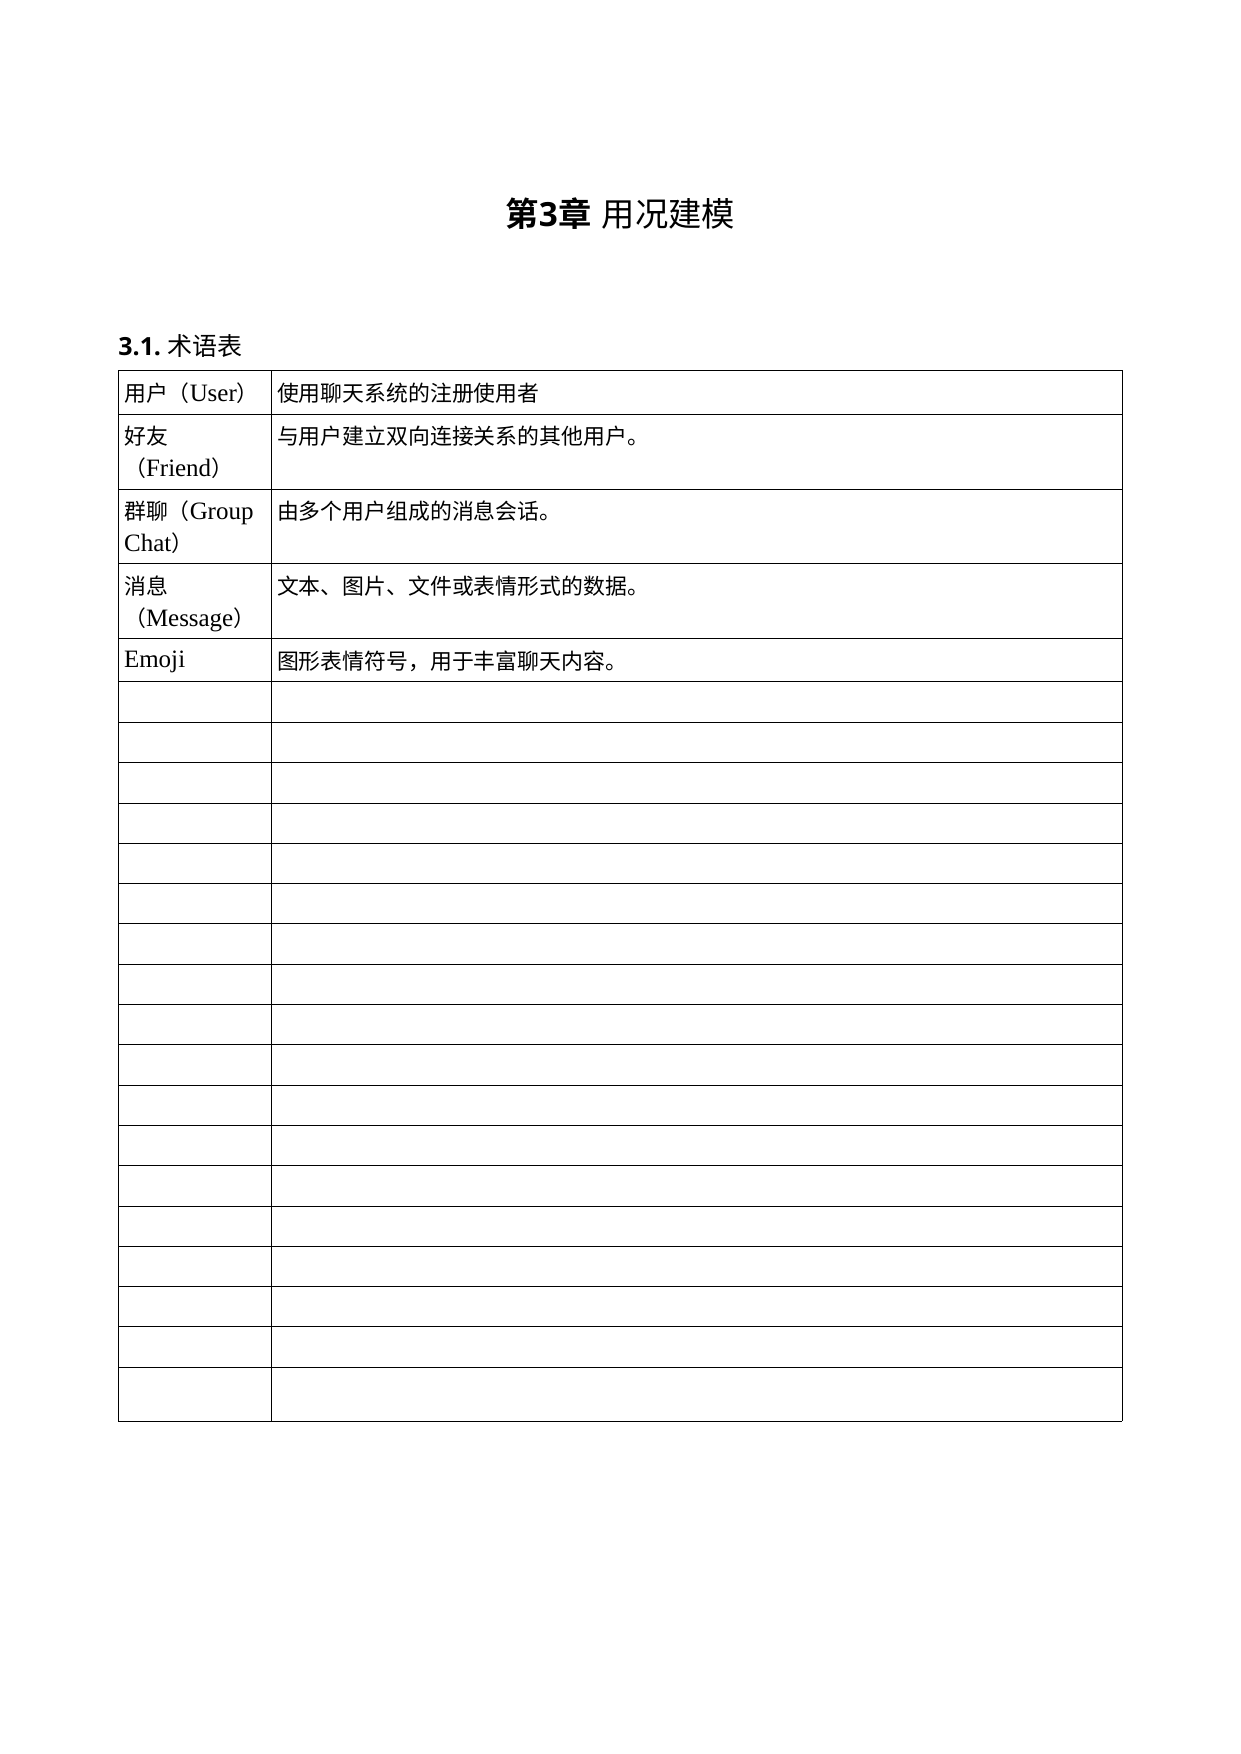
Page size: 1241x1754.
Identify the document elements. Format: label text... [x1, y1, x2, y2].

table_cell [119, 924, 271, 964]
table_header 使用聊天系统的注册使用者 [272, 371, 1122, 413]
table_cell 群聊（Group Chat） [119, 490, 271, 563]
table_cell 好友（Friend） [119, 415, 271, 488]
table_cell [272, 1247, 1122, 1286]
table_cell [119, 844, 271, 883]
table_cell [272, 1086, 1122, 1125]
table_cell [119, 1166, 271, 1206]
table_cell [272, 1207, 1122, 1246]
table_cell Emoji [119, 639, 271, 681]
table_cell 消息（Message） [119, 564, 271, 638]
table_cell [119, 1287, 271, 1326]
table_cell [272, 844, 1122, 883]
table_cell [272, 763, 1122, 802]
table_cell [119, 884, 271, 923]
table_cell [119, 1126, 271, 1165]
table_cell [119, 1368, 271, 1421]
table_cell [119, 1005, 271, 1044]
table_cell [272, 804, 1122, 843]
table_cell [119, 804, 271, 843]
table_cell [119, 965, 271, 1004]
table_cell [119, 1247, 271, 1286]
table_header 用户（User） [119, 371, 271, 413]
table_cell 由多个用户组成的消息会话。 [272, 490, 1122, 563]
table_cell [119, 1207, 271, 1246]
table_cell [272, 965, 1122, 1004]
table_cell [119, 1327, 271, 1367]
table_cell [272, 1327, 1122, 1367]
table_cell [272, 884, 1122, 923]
table_cell [119, 763, 271, 802]
table_cell [272, 1287, 1122, 1326]
table_cell 文本、图片、文件或表情形式的数据。 [272, 564, 1122, 638]
table_cell [272, 924, 1122, 964]
table_cell [272, 1126, 1122, 1165]
table_cell [119, 682, 271, 722]
table_cell [119, 1045, 271, 1084]
table_cell [272, 1005, 1122, 1044]
subtitle 术语表 [118, 327, 1122, 363]
table_cell [272, 1368, 1122, 1421]
table_cell [272, 723, 1122, 762]
table_cell 与用户建立双向连接关系的其他用户。 [272, 415, 1122, 488]
table_cell [272, 1045, 1122, 1084]
table_cell [119, 1086, 271, 1125]
table_cell 图形表情符号，用于丰富聊天内容。 [272, 639, 1122, 681]
table_cell [272, 682, 1122, 722]
table_cell [272, 1166, 1122, 1206]
table_cell [119, 723, 271, 762]
subtitle 用况建模 [118, 188, 1122, 236]
